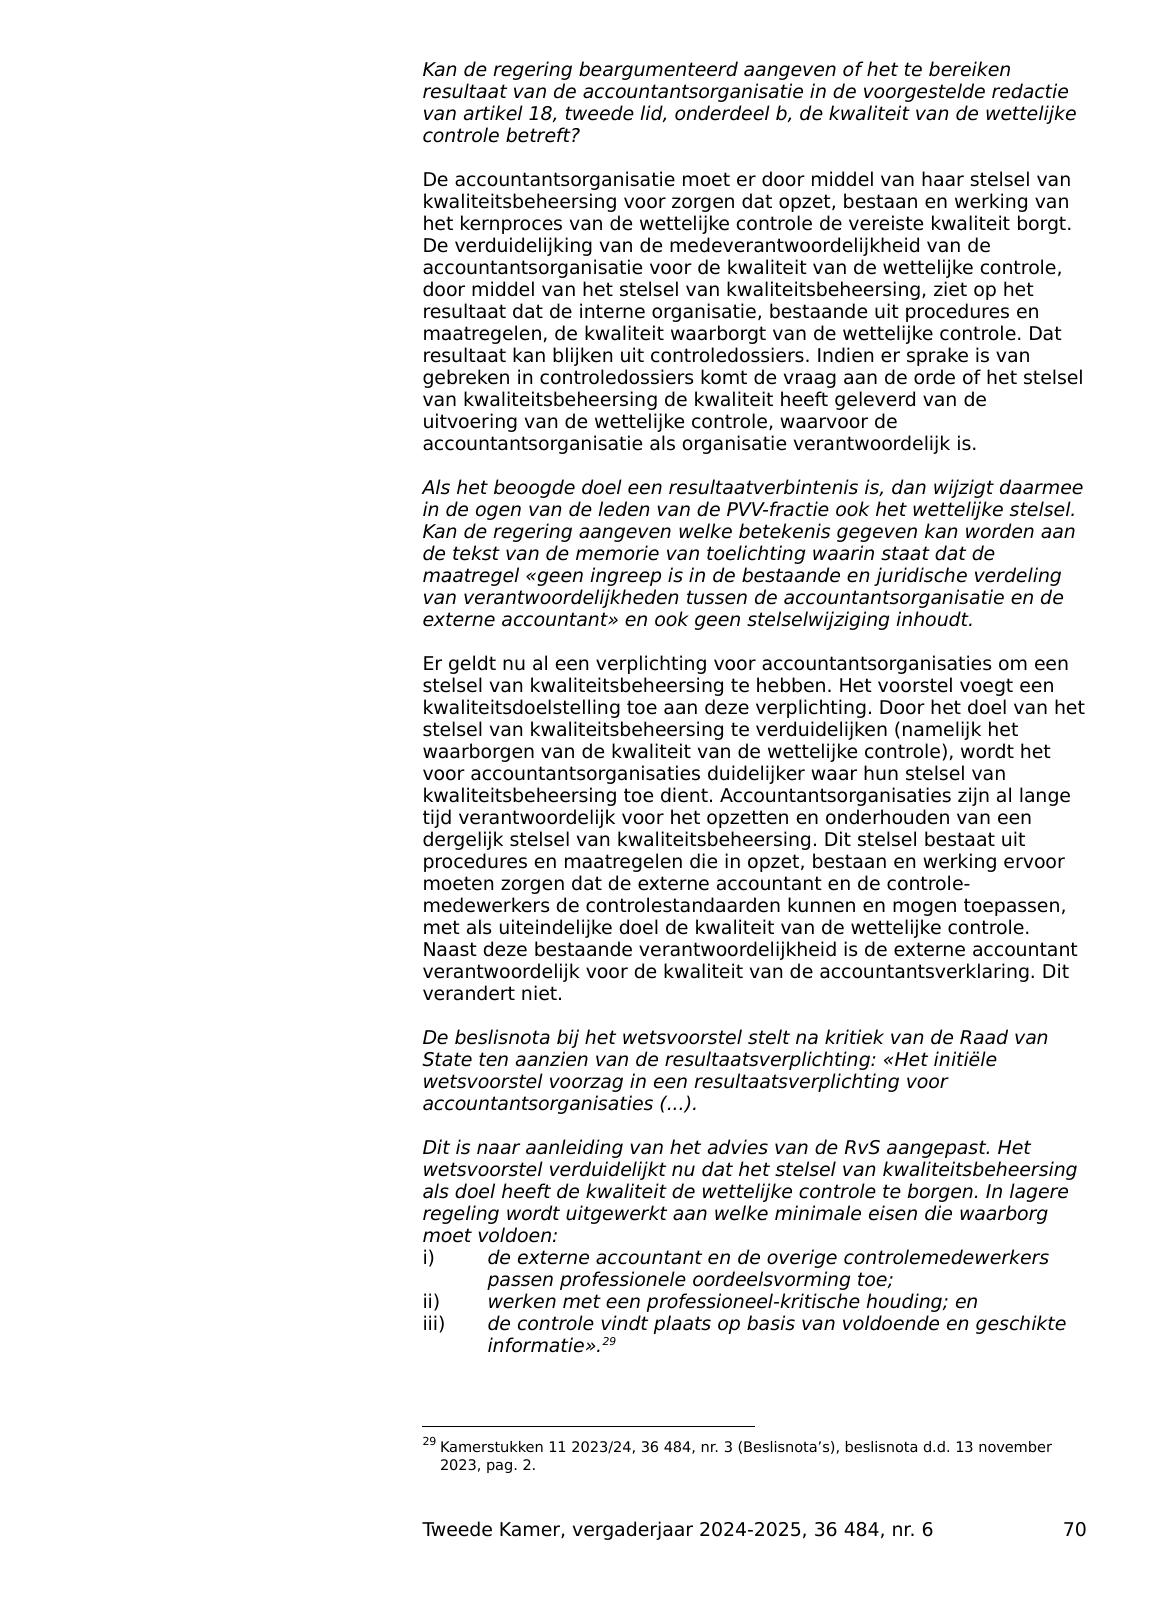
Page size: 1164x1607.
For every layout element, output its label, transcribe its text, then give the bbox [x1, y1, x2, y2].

text ii) werken met een professioneel-kritische houding; en [422, 1291, 1087, 1313]
text De accountantsorganisatie moet er door middel van haar stelsel van kwaliteitsbeheersing voor zorgen dat opzet, bestaan en werking van het kernproces van de wettelijke controle de vereiste kwaliteit borgt. De verduidelijking van de medeverantwoordelijkheid van de accountantsorganisatie voor de kwaliteit van de wettelijke controle, door middel van het stelsel van kwaliteitsbeheersing, ziet op het resultaat dat de interne organisatie, bestaande uit procedures en maatregelen, de kwaliteit waarborgt van de wettelijke controle. Dat resultaat kan blijken uit controledossiers. Indien er sprake is van gebreken in controledossiers komt de vraag aan de orde of het stelsel van kwaliteitsbeheersing de kwaliteit heeft geleverd van de uitvoering van de wettelijke controle, waarvoor de accountantsorganisatie als organisatie verantwoordelijk is. [422, 169, 1087, 455]
text Er geldt nu al een verplichting voor accountantsorganisaties om een stelsel van kwaliteitsbeheersing te hebben. Het voorstel voegt een kwaliteitsdoelstelling toe aan deze verplichting. Door het doel van het stelsel van kwaliteitsbeheersing te verduidelijken (namelijk het waarborgen van de kwaliteit van de wettelijke controle), wordt het voor accountantsorganisaties duidelijker waar hun stelsel van kwaliteitsbeheersing toe dient. Accountantsorganisaties zijn al lange tijd verantwoordelijk voor het opzetten en onderhouden van een dergelijk stelsel van kwaliteitsbeheersing. Dit stelsel bestaat uit procedures en maatregelen die in opzet, bestaan en werking ervoor moeten zorgen dat de externe accountant en de controle-medewerkers de controlestandaarden kunnen en mogen toepassen, met als uiteindelijke doel de kwaliteit van de wettelijke controle. Naast deze bestaande verantwoordelijkheid is de externe accountant verantwoordelijk voor de kwaliteit van de accountantsverklaring. Dit verandert niet. [422, 653, 1087, 1005]
text Dit is naar aanleiding van het advies van de RvS aangepast. Het wetsvoorstel verduidelijkt nu dat het stelsel van kwaliteitsbeheersing als doel heeft de kwaliteit de wettelijke controle te borgen. In lagere regeling wordt uitgewerkt aan welke minimale eisen die waarborg moet voldoen: [422, 1137, 1087, 1247]
text Kan de regering beargumenteerd aangeven of het te bereiken resultaat van de accountantsorganisatie in de voorgestelde redactie van artikel 18, tweede lid, onderdeel b, de kwaliteit van de wettelijke controle betreft? [422, 59, 1087, 147]
text Als het beoogde doel een resultaatverbintenis is, dan wijzigt daarmee in de ogen van de leden van de PVV-fractie ook het wettelijke stelsel. Kan de regering aangeven welke betekenis gegeven kan worden aan de tekst van de memorie van toelichting waarin staat dat de maatregel «geen ingreep is in de bestaande en juridische verdeling van verantwoordelijkheden tussen de accountantsorganisatie en de externe accountant» en ook geen stelselwijziging inhoudt. [422, 477, 1087, 631]
text De beslisnota bij het wetsvoorstel stelt na kritiek van de Raad van State ten aanzien van de resultaatsverplichting: «Het initiële wetsvoorstel voorzag in een resultaatsverplichting voor accountantsorganisaties (...). [422, 1027, 1087, 1115]
text i) de externe accountant en de overige controlemedewerkers passen professionele oordeelsvorming toe; [422, 1247, 1087, 1291]
text Kamerstukken 11 2023/24, 36 484, nr. 3 (Beslisnota’s), beslisnota d.d. 13 november 2023, pag. 2. [422, 1435, 1087, 1474]
text iii) de controle vindt plaats op basis van voldoende en geschikte informatie». [422, 1313, 1087, 1357]
